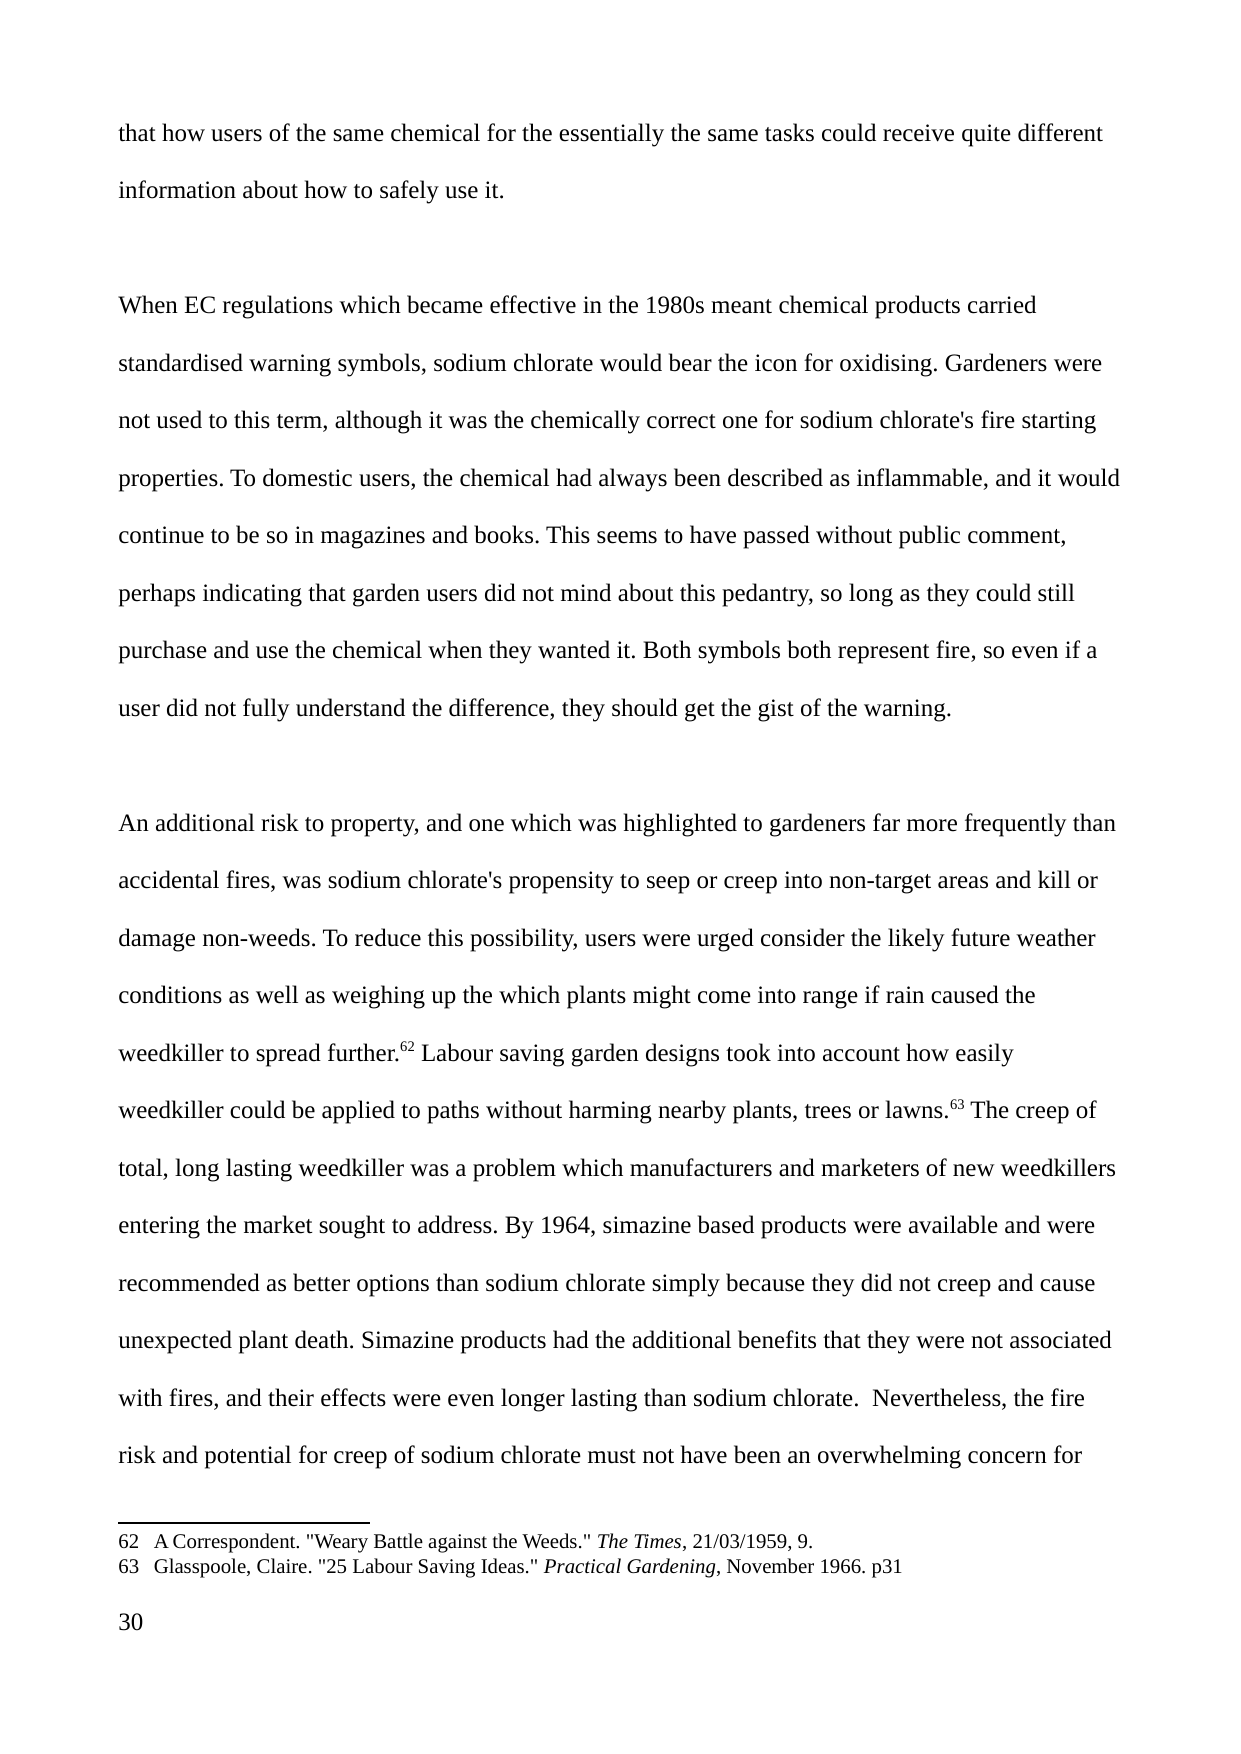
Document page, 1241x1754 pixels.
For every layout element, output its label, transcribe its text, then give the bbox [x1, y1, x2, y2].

text Glasspoole, Claire. "25 Labour Saving Ideas." Practical Gardening, November 1966. p31 [118, 1553, 1122, 1578]
text A Correspondent. "Weary Battle against the Weeds." The Times, 21/03/1959, 9. [118, 1529, 1122, 1553]
text An additional risk to property, and one which was highlighted to gardeners far more frequently than accidental fires, was sodium chlorate's propensity to seep or creep into non-target areas and kill or damage non-weeds. To reduce this possibility, users were urged consider the likely future weather conditions as well as weighing up the which plants might come into range if rain caused the weedkiller to spread further. Labour saving garden designs took into account how easily weedkiller could be applied to paths without harming nearby plants, trees or lawns. The creep of total, long lasting weedkiller was a problem which manufacturers and marketers of new weedkillers entering the market sought to address. By 1964, simazine based products were available and were recommended as better options than sodium chlorate simply because they did not creep and cause unexpected plant death. Simazine products had the additional benefits that they were not associated with fires, and their effects were even longer lasting than sodium chlorate. Nevertheless, the fire risk and potential for creep of sodium chlorate must not have been an overwhelming concern for [118, 808, 1122, 1469]
text When EC regulations which became effective in the 1980s meant chemical products carried standardised warning symbols, sodium chlorate would bear the icon for oxidising. Gardeners were not used to this term, although it was the chemically correct one for sodium chlorate's fire starting properties. To domestic users, the chemical had always been described as inflammable, and it would continue to be so in magazines and books. This seems to have passed without public comment, perhaps indicating that garden users did not mind about this pedantry, so long as they could still purchase and use the chemical when they wanted it. Both symbols both represent fire, so even if a user did not fully understand the difference, they should get the gist of the warning. [118, 291, 1122, 722]
text that how users of the same chemical for the essentially the same tasks could receive quite different information about how to safely use it. [118, 118, 1122, 204]
